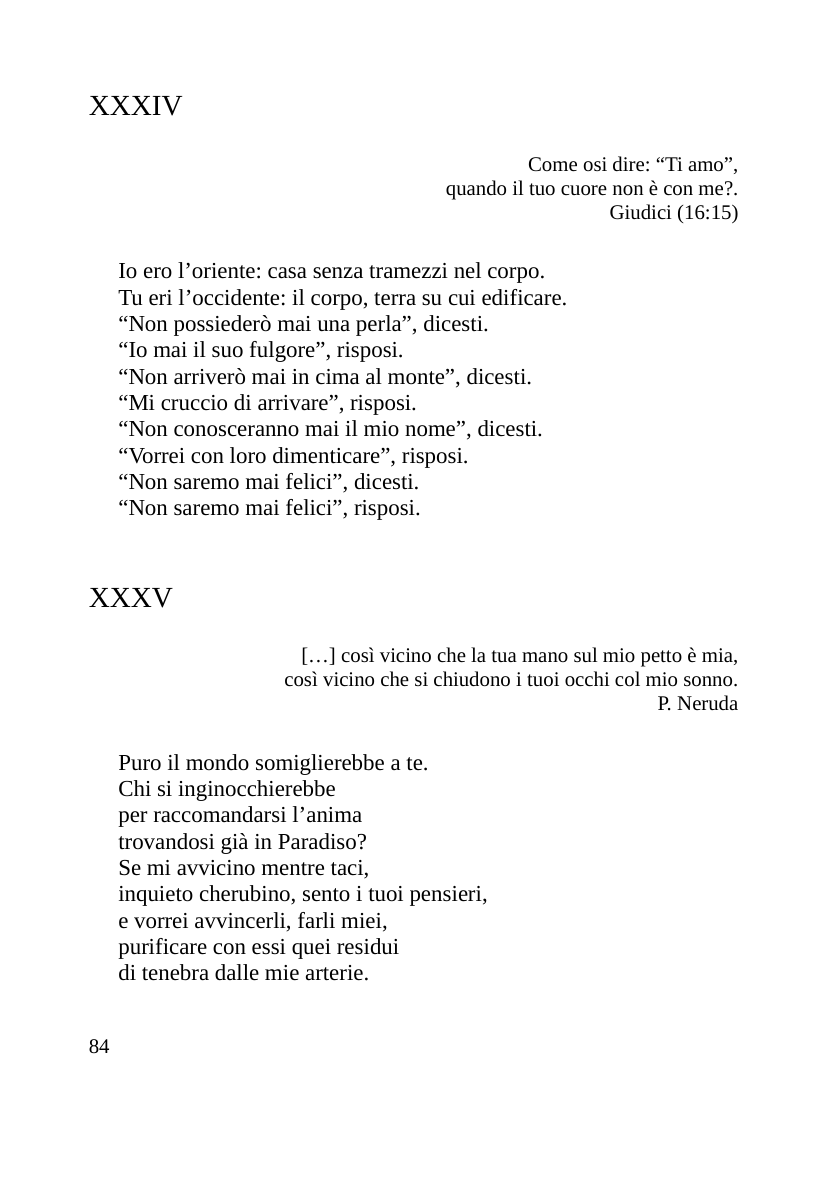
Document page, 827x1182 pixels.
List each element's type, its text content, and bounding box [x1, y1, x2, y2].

text “Non saremo mai felici”, dicesti. [88, 468, 738, 494]
text “Non possiederò mai una perla”, dicesti. [88, 310, 738, 336]
text “Non saremo mai felici”, risposi. [88, 494, 738, 521]
text per raccomandarsi l’anima [88, 801, 738, 828]
text Giudici (16:15) [88, 200, 738, 224]
text “Io mai il suo fulgore”, risposi. [88, 336, 738, 363]
text “Mi cruccio di arrivare”, risposi. [88, 389, 738, 415]
text “Non arriverò mai in cima al monte”, dicesti. [88, 363, 738, 389]
text e vorrei avvincerli, farli miei, [88, 907, 738, 933]
text Se mi avvicino mentre taci, [88, 854, 738, 880]
text Tu eri l’occidente: il corpo, terra su cui edificare. [88, 284, 738, 310]
text XXXV [88, 580, 738, 613]
text purificare con essi quei residui [88, 933, 738, 959]
text trovandosi già in Paradiso? [88, 828, 738, 854]
text Chi si inginocchierebbe [88, 775, 738, 801]
text Puro il mondo somiglierebbe a te. [88, 749, 738, 775]
text […] così vicino che la tua mano sul mio petto è mia, [88, 643, 738, 667]
text di tenebra dalle mie arterie. [88, 959, 738, 986]
text Io ero l’oriente: casa senza tramezzi nel corpo. [88, 257, 738, 284]
text “Non conosceranno mai il mio nome”, dicesti. [88, 415, 738, 442]
text XXXIV [88, 88, 738, 122]
text P. Neruda [88, 691, 738, 715]
text inquieto cherubino, sento i tuoi pensieri, [88, 880, 738, 907]
text così vicino che si chiudono i tuoi occhi col mio sonno. [88, 667, 738, 691]
text “Vorrei con loro dimenticare”, risposi. [88, 442, 738, 468]
text quando il tuo cuore non è con me?. [88, 176, 738, 200]
text Come osi dire: “Ti amo”, [88, 152, 738, 176]
